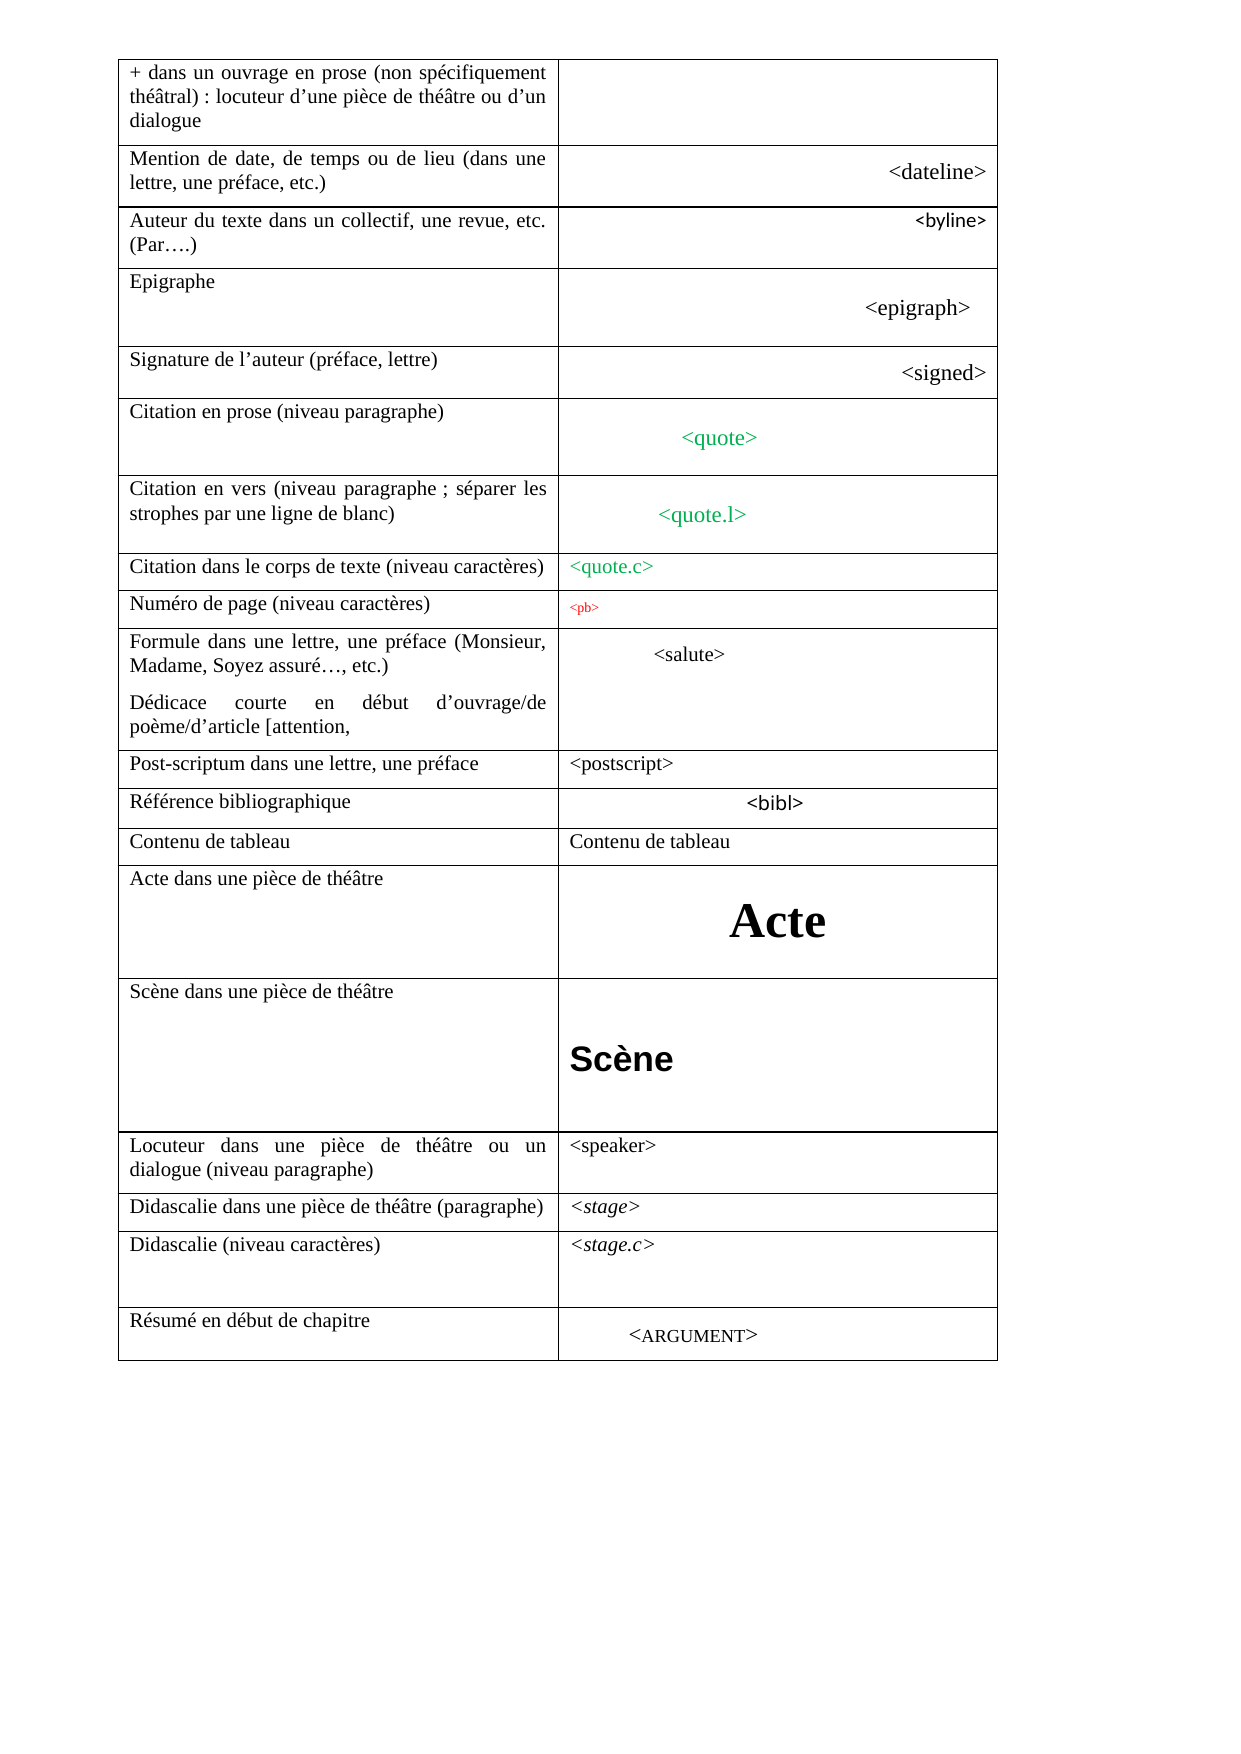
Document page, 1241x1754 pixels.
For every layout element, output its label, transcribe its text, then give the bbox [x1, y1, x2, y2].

table_cell <postscript> [559, 751, 997, 788]
table_cell Contenu de tableau [559, 829, 997, 865]
table_cell <stage> [559, 1194, 997, 1231]
table_cell <quote.l> [559, 476, 997, 553]
table_cell <signed> [559, 347, 997, 398]
table_cell Post-scriptum dans une lettre, une préface [119, 751, 558, 788]
table_cell Numéro de page (niveau caractères) [119, 591, 558, 628]
table_cell Contenu de tableau [119, 829, 558, 865]
table_cell Citation en vers (niveau paragraphe ; séparer les strophes par une ligne de blanc) [119, 476, 558, 553]
table_cell <stage.c> [559, 1232, 997, 1307]
table_cell Acte [559, 866, 997, 978]
table_cell Didascalie dans une pièce de théâtre (paragraphe) [119, 1194, 558, 1231]
table_cell Auteur du texte dans un collectif, une revue, etc. (Par….) [119, 208, 558, 268]
table_cell Formule dans une lettre, une préface (Monsieur, Madame, Soyez assuré…, etc.) Dédicace courte en début d’ouvrage/de poème/d’article [attention, [119, 629, 558, 750]
table_cell <epigraph> [559, 269, 997, 346]
table_cell Epigraphe [119, 269, 558, 346]
table_cell Citation en prose (niveau paragraphe) [119, 399, 558, 475]
table_cell Acte dans une pièce de théâtre [119, 866, 558, 978]
table_cell Citation dans le corps de texte (niveau caractères) [119, 554, 558, 590]
table_cell <dateline> [559, 146, 997, 206]
table_cell Résumé en début de chapitre [119, 1308, 558, 1359]
table_cell Signature de l’auteur (préface, lettre) [119, 347, 558, 398]
table_cell Scène dans une pièce de théâtre [119, 979, 558, 1131]
table_cell <salute> [559, 629, 997, 750]
table_cell <byline> [559, 208, 997, 268]
table_cell Référence bibliographique [119, 789, 558, 828]
table_cell <argument> [559, 1308, 997, 1359]
table_cell <quote.c> [559, 554, 997, 590]
table_cell <pb> [559, 591, 997, 628]
table_cell Scène [559, 979, 997, 1131]
table_cell Locuteur dans une pièce de théâtre ou un dialogue (niveau paragraphe) [119, 1133, 558, 1193]
table_cell <speaker> [559, 1133, 997, 1193]
table_cell Mention de date, de temps ou de lieu (dans une lettre, une préface, etc.) [119, 146, 558, 206]
table_cell [559, 60, 997, 145]
table_cell + dans un ouvrage en prose (non spécifiquement théâtral) : locuteur d’une pièce de théâtre ou d’un dialogue [119, 60, 558, 145]
table_cell <bibl> [559, 789, 997, 828]
table_cell <quote> [559, 399, 997, 475]
table_cell Didascalie (niveau caractères) [119, 1232, 558, 1307]
